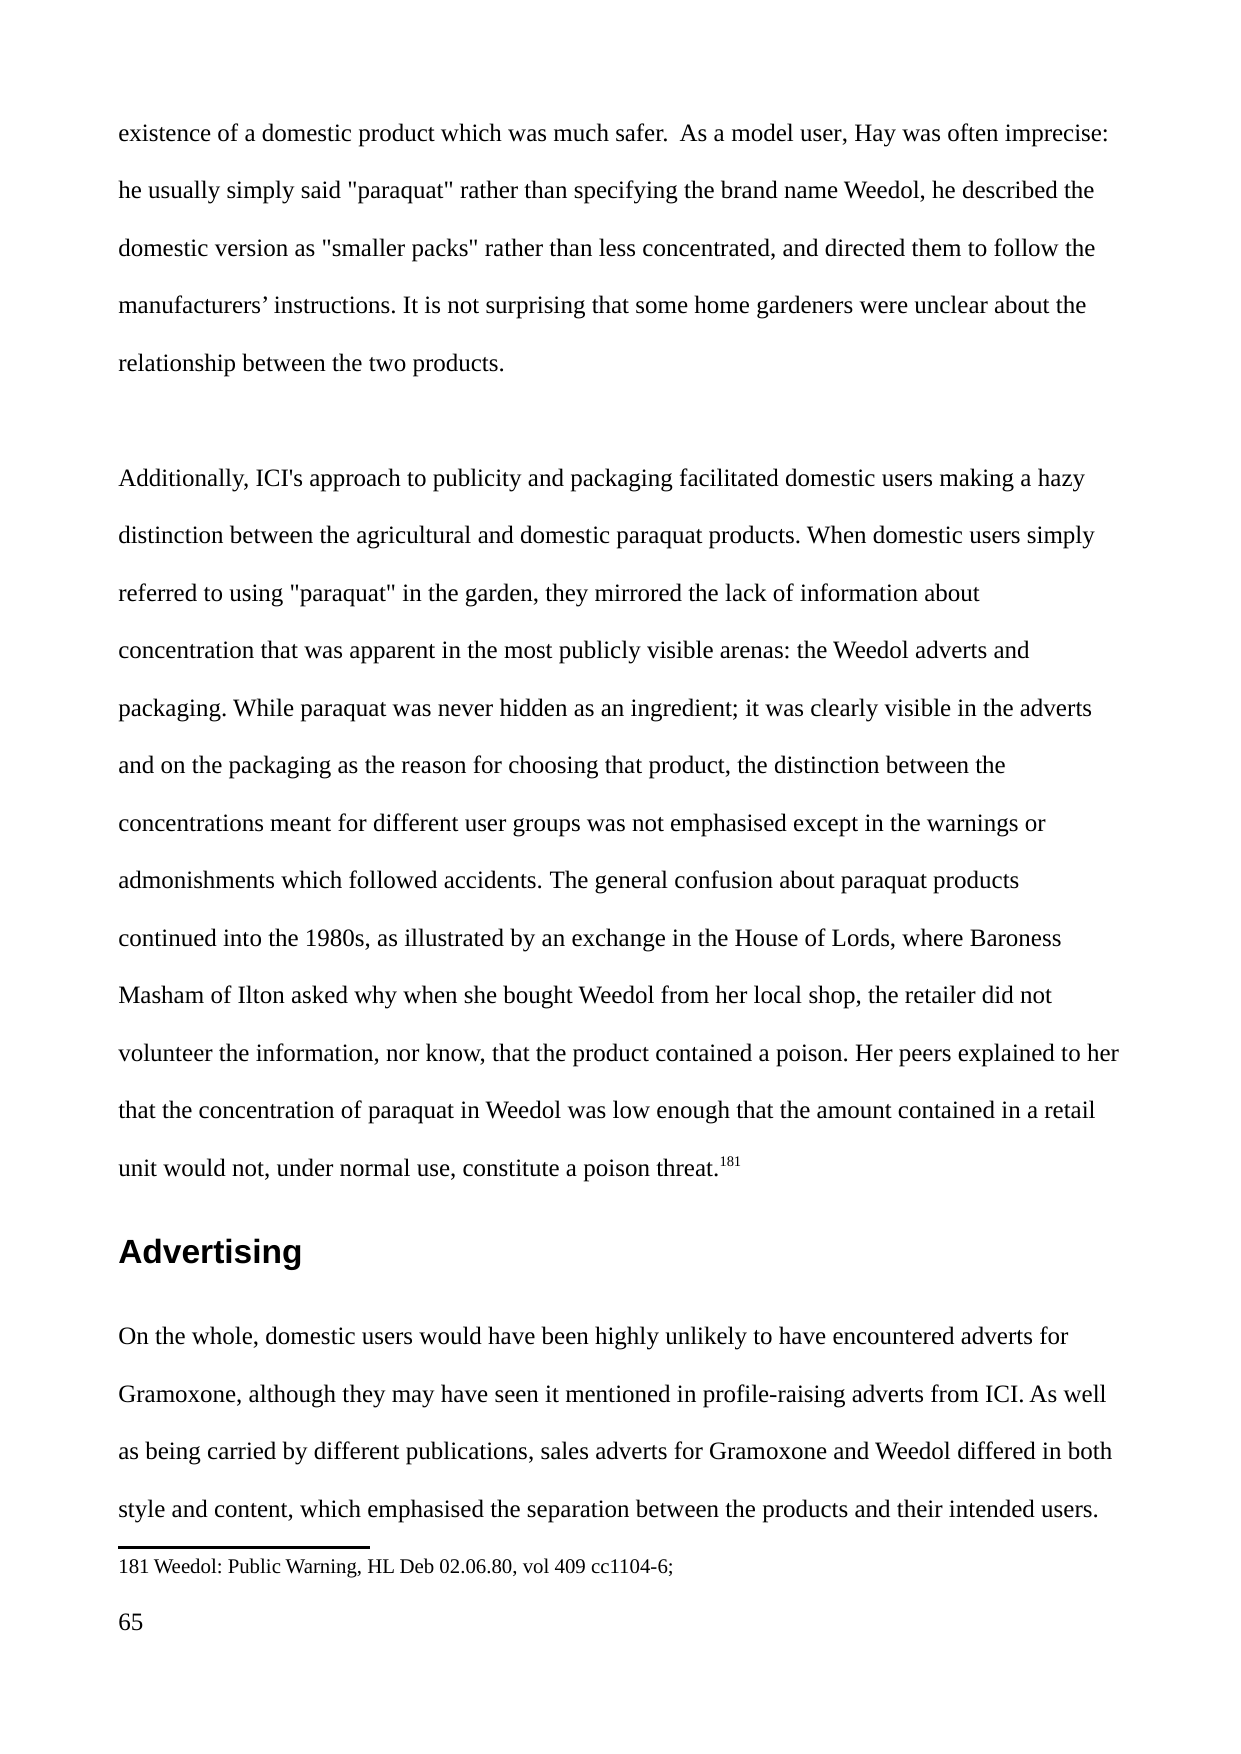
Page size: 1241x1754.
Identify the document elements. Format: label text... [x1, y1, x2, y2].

subtitle Advertising [118, 1231, 1122, 1270]
text existence of a domestic product which was much safer. As a model user, Hay was often imprecise: he usually simply said "paraquat" rather than specifying the brand name Weedol, he described the domestic version as "smaller packs" rather than less concentrated, and directed them to follow the manufacturers’ instructions. It is not surprising that some home gardeners were unclear about the relationship between the two products. [118, 118, 1122, 377]
text Weedol: Public Warning, HL Deb 02.06.80, vol 409 cc1104-6; [118, 1553, 1122, 1578]
text On the whole, domestic users would have been highly unlikely to have encountered adverts for Gramoxone, although they may have seen it mentioned in profile-raising adverts from ICI. As well as being carried by different publications, sales adverts for Gramoxone and Weedol differed in both style and content, which emphasised the separation between the products and their intended users. [118, 1321, 1122, 1522]
text Additionally, ICI's approach to publicity and packaging facilitated domestic users making a hazy distinction between the agricultural and domestic paraquat products. When domestic users simply referred to using "paraquat" in the garden, they mirrored the lack of information about concentration that was apparent in the most publicly visible arenas: the Weedol adverts and packaging. While paraquat was never hidden as an ingredient; it was clearly visible in the adverts and on the packaging as the reason for choosing that product, the distinction between the concentrations meant for different user groups was not emphasised except in the warnings or admonishments which followed accidents. The general confusion about paraquat products continued into the 1980s, as illustrated by an exchange in the House of Lords, where Baroness Masham of Ilton asked why when she bought Weedol from her local shop, the retailer did not volunteer the information, nor know, that the product contained a poison. Her peers explained to her that the concentration of paraquat in Weedol was low enough that the amount contained in a retail unit would not, under normal use, constitute a poison threat. [118, 463, 1122, 1182]
